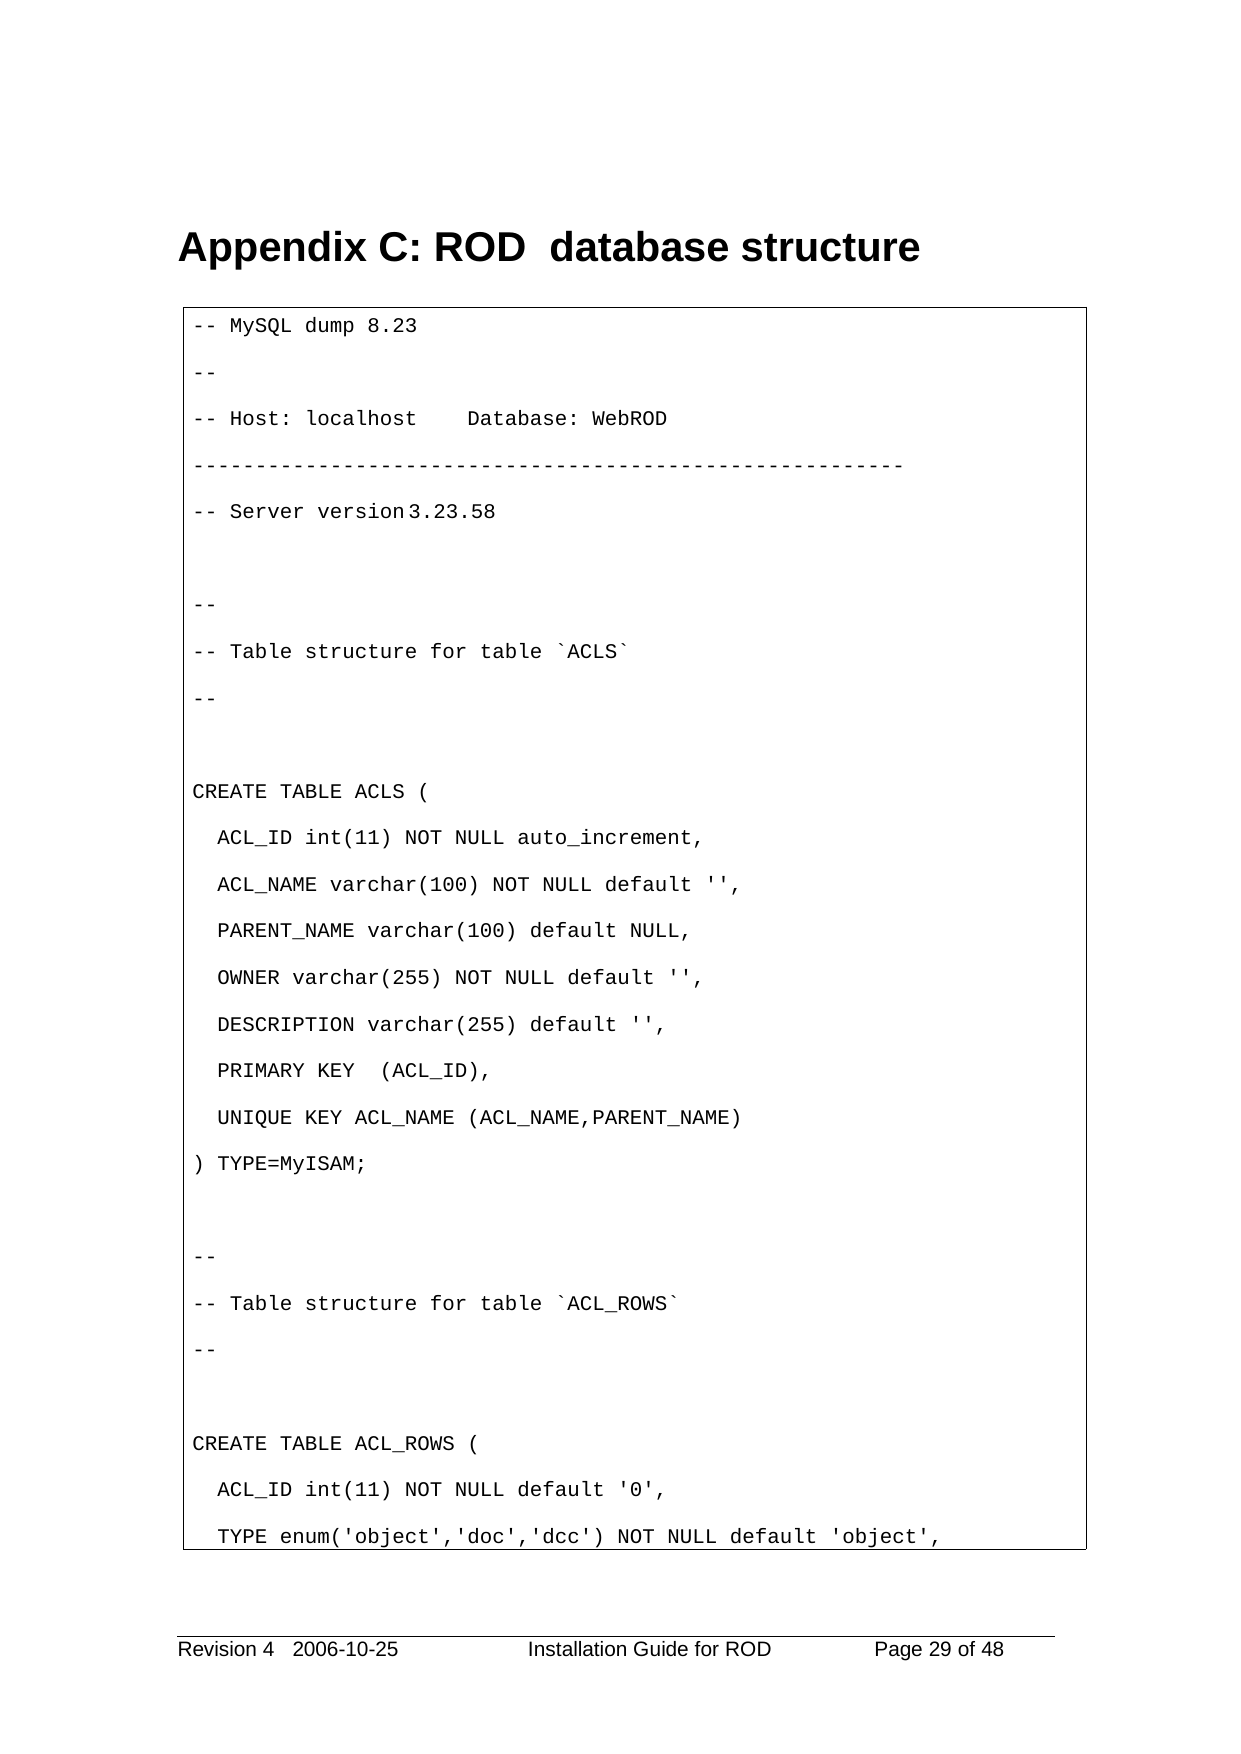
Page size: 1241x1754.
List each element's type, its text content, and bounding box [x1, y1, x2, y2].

text -- Table structure for table `ACL_ROWS` [184, 1284, 1086, 1316]
text -- Table structure for table `ACLS` [184, 632, 1086, 664]
text ACL_ID int(11) NOT NULL default '0', [184, 1471, 1086, 1503]
text PARENT_NAME varchar(100) default NULL, [184, 912, 1086, 944]
text TYPE enum('object','doc','dcc') NOT NULL default 'object', [184, 1517, 1086, 1549]
text ) TYPE=MyISAM; [184, 1145, 1086, 1177]
text -- MySQL dump 8.23 [184, 308, 1086, 338]
text -- [184, 586, 1086, 618]
text -- [184, 1331, 1086, 1363]
subtitle ROD database structure [177, 222, 1092, 270]
text --------------------------------------------------------- [184, 446, 1086, 478]
text ACL_ID int(11) NOT NULL auto_increment, [184, 819, 1086, 851]
text DESCRIPTION varchar(255) default '', [184, 1005, 1086, 1037]
text OWNER varchar(255) NOT NULL default '', [184, 958, 1086, 990]
text -- [184, 679, 1086, 711]
text -- [184, 353, 1086, 385]
text ACL_NAME varchar(100) NOT NULL default '', [184, 865, 1086, 897]
text CREATE TABLE ACL_ROWS ( [184, 1424, 1086, 1456]
text CREATE TABLE ACLS ( [184, 772, 1086, 804]
text PRIMARY KEY (ACL_ID), [184, 1052, 1086, 1083]
text -- [184, 1238, 1086, 1270]
text -- Server version 3.23.58 [184, 493, 1086, 525]
text UNIQUE KEY ACL_NAME (ACL_NAME,PARENT_NAME) [184, 1098, 1086, 1130]
text -- Host: localhost Database: WebROD [184, 400, 1086, 432]
